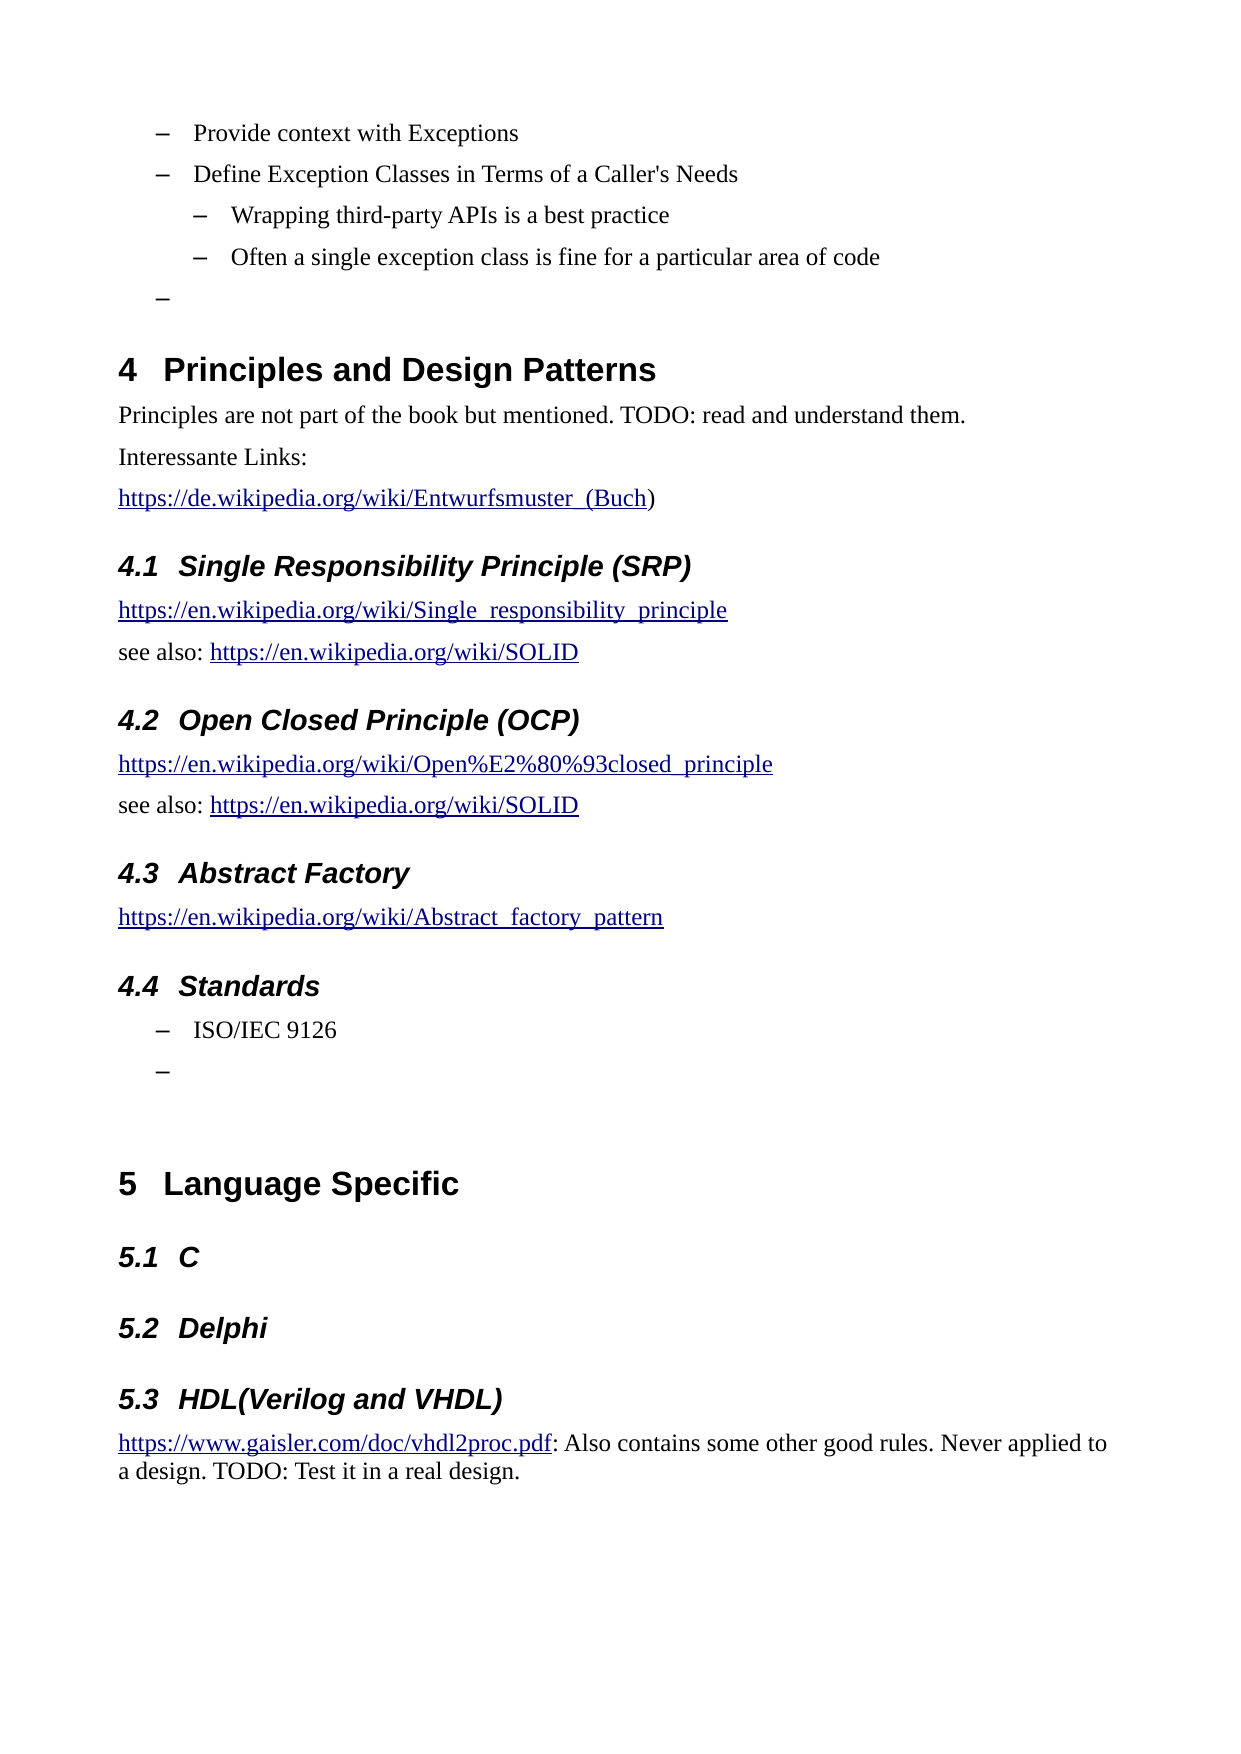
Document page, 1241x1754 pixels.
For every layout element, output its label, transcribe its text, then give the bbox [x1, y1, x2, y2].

text https://en.wikipedia.org/wiki/Open%E2%80%93closed_principle [118, 749, 1122, 778]
subtitle Abstract Factory [118, 856, 1122, 890]
text see also: https://en.wikipedia.org/wiki/SOLID [118, 637, 1122, 665]
text https://en.wikipedia.org/wiki/Single_responsibility_principle [118, 595, 1122, 624]
text https://en.wikipedia.org/wiki/Abstract_factory_pattern [118, 902, 1122, 931]
text https://www.gaisler.com/doc/vhdl2proc.pdf: Also contains some other good rules. Never applied to a design. TODO: Test it in a real design. [118, 1428, 1122, 1485]
subtitle HDL(Verilog and VHDL) [118, 1382, 1122, 1415]
subtitle Single Responsibility Principle (SRP) [118, 549, 1122, 583]
list Provide context with Exceptions [156, 118, 1122, 147]
subtitle Principles and Design Patterns [118, 349, 1122, 388]
text Interessante Links: [118, 442, 1122, 471]
subtitle C [118, 1239, 1122, 1273]
text see also: https://en.wikipedia.org/wiki/SOLID [118, 790, 1122, 819]
list Often a single exception class is fine for a particular area of code [193, 242, 1122, 271]
subtitle Delphi [118, 1311, 1122, 1344]
list Define Exception Classes in Terms of a Caller's Needs [156, 159, 1122, 188]
list Wrapping third-party APIs is a best practice [193, 201, 1122, 229]
subtitle Language Specific [118, 1163, 1122, 1202]
subtitle Open Closed Principle (OCP) [118, 703, 1122, 736]
subtitle Standards [118, 969, 1122, 1002]
list ISO/IEC 9126 [156, 1015, 1122, 1043]
text https://de.wikipedia.org/wiki/Entwurfsmuster_(Buch) [118, 483, 1122, 512]
text Principles are not part of the book but mentioned. TODO: read and understand them. [118, 401, 1122, 429]
